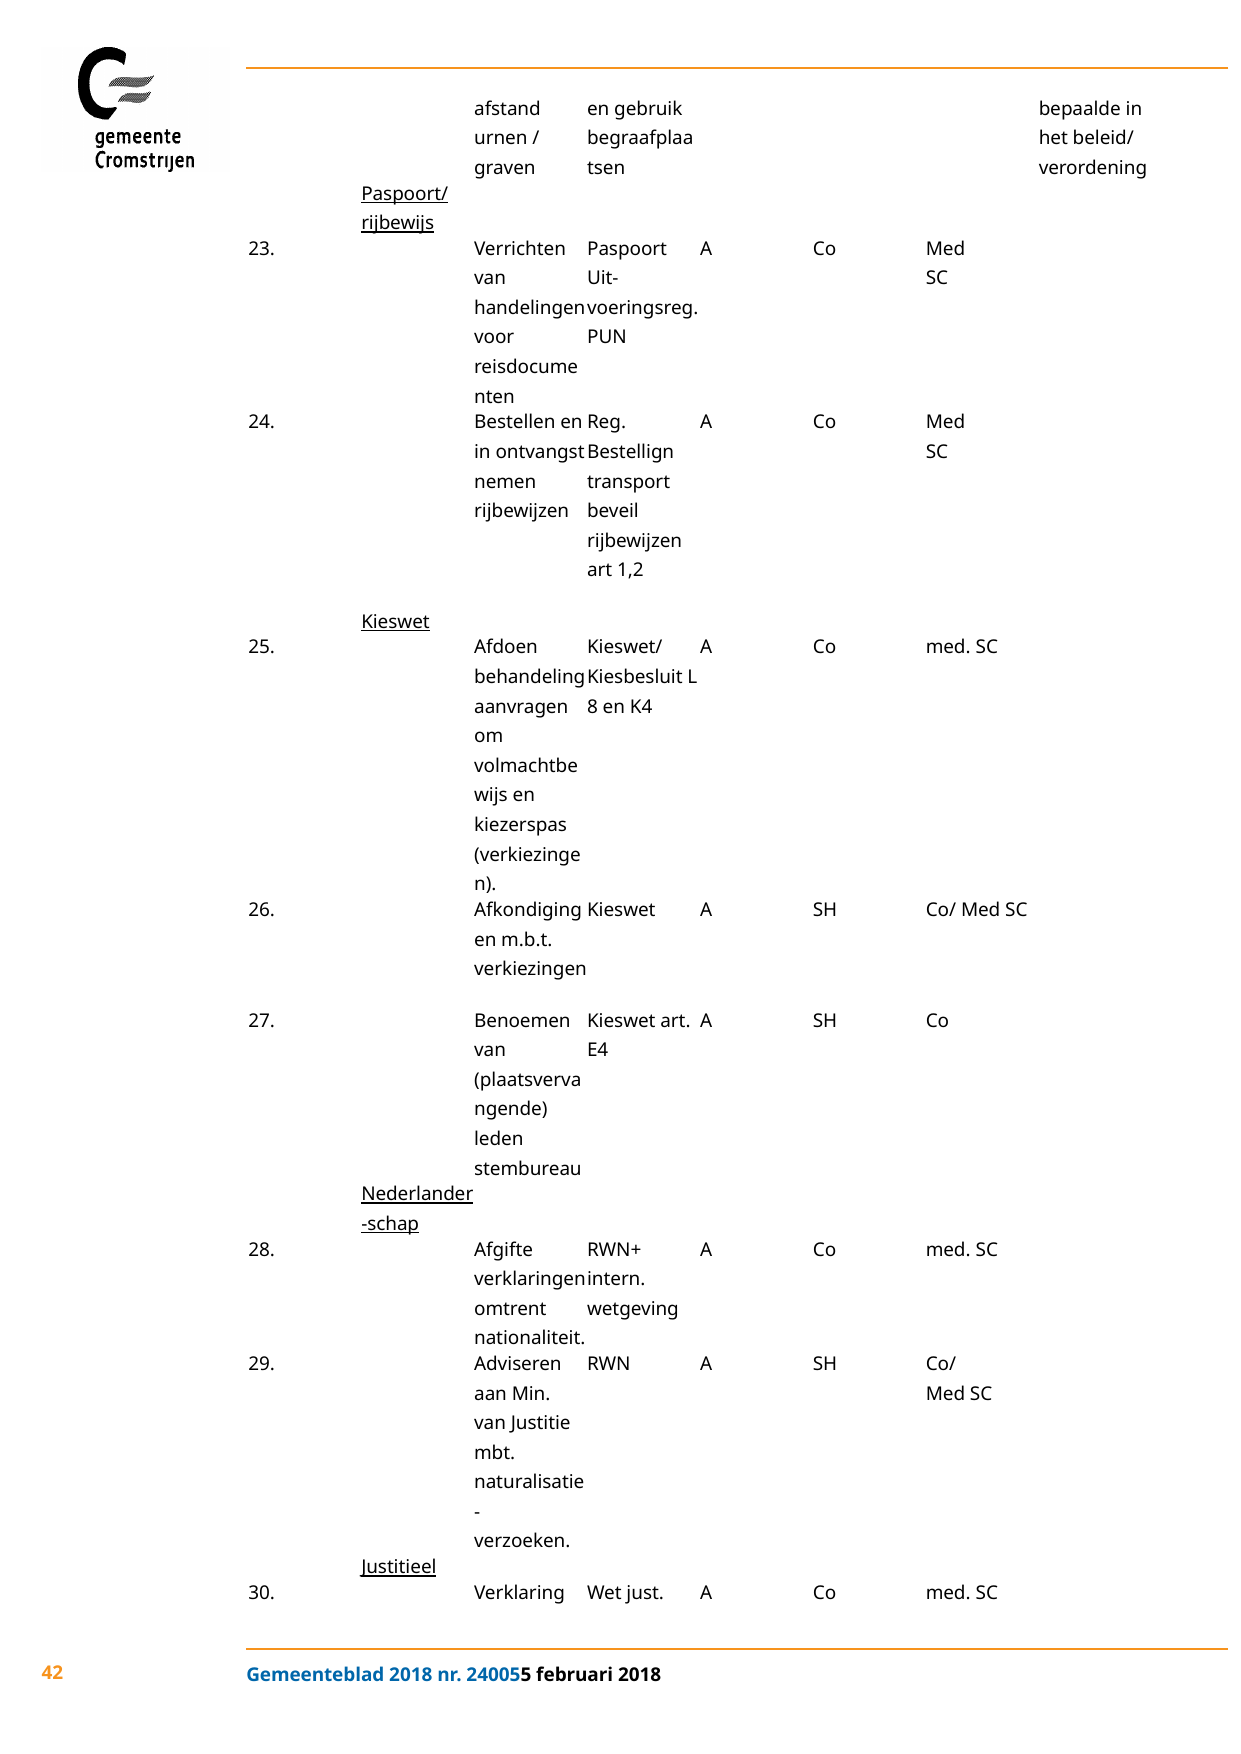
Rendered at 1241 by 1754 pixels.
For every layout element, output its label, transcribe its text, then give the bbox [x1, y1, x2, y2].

table_cell [587, 608, 700, 634]
table_cell [1039, 981, 1152, 1007]
table_cell [248, 981, 361, 1007]
table_cell SH [813, 1007, 926, 1180]
table_cell [1039, 1579, 1152, 1605]
table_cell Co [926, 1007, 1038, 1180]
table_cell [587, 981, 700, 1007]
table_cell [700, 608, 813, 634]
table_cell Co [813, 634, 926, 896]
table_cell [1039, 582, 1152, 608]
table_cell en gebruik begraafplaatsen [587, 95, 700, 180]
table_cell [926, 180, 1038, 235]
table_cell Benoemen van (plaatsvervangende) leden stembureau [474, 1007, 587, 1180]
table_cell [926, 582, 1038, 608]
table_cell [248, 608, 361, 634]
table_cell [248, 1554, 361, 1579]
table_cell Co [813, 1236, 926, 1350]
table_cell med. SC [926, 1579, 1038, 1605]
table_cell Co [813, 1579, 926, 1605]
table_cell med. SC [926, 634, 1038, 896]
table_cell [474, 1180, 587, 1236]
table_cell afstand urnen / graven [474, 95, 587, 180]
table_cell [700, 180, 813, 235]
table_cell SH [813, 896, 926, 981]
table_cell Adviseren aan Min. van Justitie mbt. naturalisatie- verzoe­ken. [474, 1350, 587, 1553]
table_cell Afgifte verklaringen omtrent nationaliteit. [474, 1236, 587, 1350]
table_cell [1039, 608, 1152, 634]
table_cell [248, 95, 361, 180]
table_cell [700, 981, 813, 1007]
table_cell [587, 1180, 700, 1236]
table_cell 23. [248, 235, 361, 409]
table_cell [587, 582, 700, 608]
table_cell Co [813, 235, 926, 409]
table_cell [361, 1236, 474, 1350]
table_cell A [700, 634, 813, 896]
table_cell [1039, 409, 1152, 582]
table_cell RWN+ intern. wetgeving [587, 1236, 700, 1350]
table_cell Co/ Med SC [926, 1350, 1038, 1553]
table_cell [587, 1554, 700, 1579]
table_cell Afkondigingen m.b.t. verkiezingen [474, 896, 587, 981]
table_cell [1039, 1236, 1152, 1350]
table_cell [361, 1350, 474, 1553]
table_cell Justitieel [361, 1554, 474, 1579]
table_cell [813, 981, 926, 1007]
table_cell [248, 582, 361, 608]
table_cell 27. [248, 1007, 361, 1180]
table_cell [813, 608, 926, 634]
table_cell A [700, 1007, 813, 1180]
table_cell [361, 634, 474, 896]
table_cell Paspoort/ rij­bewijs [361, 180, 474, 235]
table_cell A [700, 1236, 813, 1350]
table_cell Kieswet [587, 896, 700, 981]
table_cell Bestellen en in ontvangst nemen rijbewijzen [474, 409, 587, 582]
table_cell [248, 1180, 361, 1236]
table_cell Med SC [926, 235, 1038, 409]
table_cell med. SC [926, 1236, 1038, 1350]
table_cell [926, 1180, 1038, 1236]
table_cell Verrichten van handelingen voor reisdocumenten [474, 235, 587, 409]
table_cell [813, 180, 926, 235]
table_cell 25. [248, 634, 361, 896]
table_cell Verklaring [474, 1579, 587, 1605]
table_cell [1039, 896, 1152, 981]
table_cell [813, 582, 926, 608]
table_cell [1039, 1180, 1152, 1236]
table_cell 24. [248, 409, 361, 582]
table_cell [1039, 180, 1152, 235]
table_cell A [700, 1579, 813, 1605]
table_cell [474, 582, 587, 608]
table_cell 28. [248, 1236, 361, 1350]
table_cell [1039, 1007, 1152, 1180]
table_cell Reg. Bestellign transport beveil rijbewijzen art 1,2 [587, 409, 700, 582]
table_cell [361, 1579, 474, 1605]
table_cell Med SC [926, 409, 1038, 582]
table_cell [248, 180, 361, 235]
table_cell [926, 608, 1038, 634]
table_cell A [700, 409, 813, 582]
table_cell [700, 1180, 813, 1236]
table_cell [926, 1554, 1038, 1579]
table_cell RWN [587, 1350, 700, 1553]
table_cell [1039, 634, 1152, 896]
table_cell [361, 235, 474, 409]
table_cell [587, 180, 700, 235]
table_cell [813, 1554, 926, 1579]
table_cell 30. [248, 1579, 361, 1605]
table_cell Kieswet [361, 608, 474, 634]
table_cell Kieswet/Kiesbesluit L 8 en K4 [587, 634, 700, 896]
table_cell SH [813, 1350, 926, 1553]
table_cell [700, 582, 813, 608]
table_cell [474, 1554, 587, 1579]
table_cell [1039, 1554, 1152, 1579]
table_cell [361, 582, 474, 608]
table_cell A [700, 235, 813, 409]
table_cell Kieswet art. E4 [587, 1007, 700, 1180]
table_cell Co/ Med SC [926, 896, 1038, 981]
table_cell 29. [248, 1350, 361, 1553]
table_cell Paspoort Uit-voeringsreg. PUN [587, 235, 700, 409]
table_cell [926, 981, 1038, 1007]
table_cell A [700, 1350, 813, 1553]
table_cell [474, 608, 587, 634]
table_cell [700, 1554, 813, 1579]
table_cell [474, 180, 587, 235]
table_cell Afdoen behandeling aanvragen om volmachtbewijs en kiezerspas (verkiezingen). [474, 634, 587, 896]
table_cell [700, 95, 813, 180]
table_cell [474, 981, 587, 1007]
table_cell Co [813, 409, 926, 582]
table_cell bepaalde in het beleid/ verordening [1039, 95, 1152, 180]
table_cell [361, 95, 474, 180]
table_cell [1039, 235, 1152, 409]
table_cell 26. [248, 896, 361, 981]
table_cell [813, 95, 926, 180]
table_cell [361, 409, 474, 582]
table_cell Wet just. [587, 1579, 700, 1605]
picture [41, 47, 231, 172]
table_cell [361, 981, 474, 1007]
table_cell [361, 1007, 474, 1180]
table_cell [813, 1180, 926, 1236]
table_cell [926, 95, 1038, 180]
table_cell A [700, 896, 813, 981]
table_cell [361, 896, 474, 981]
table_cell [1039, 1350, 1152, 1553]
table_cell Nederlander-schap [361, 1180, 474, 1236]
